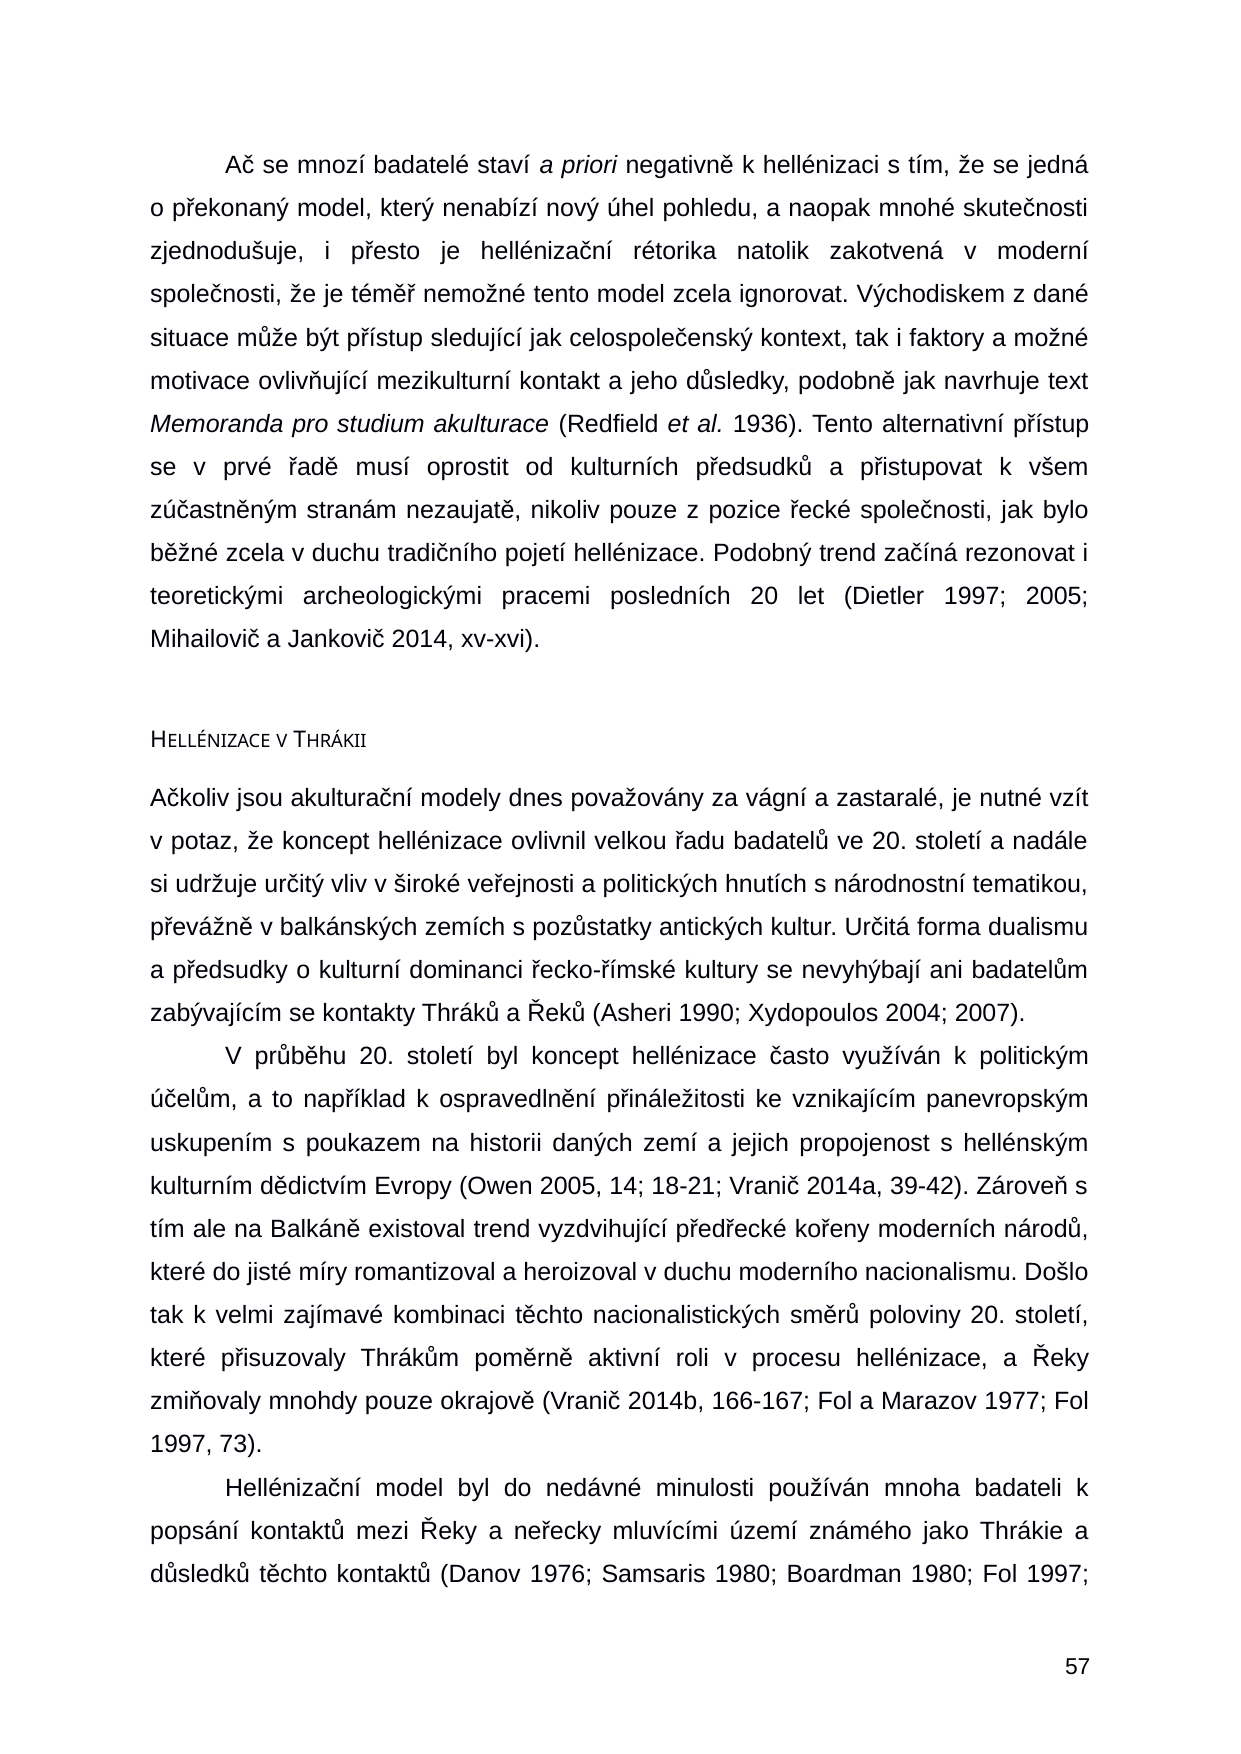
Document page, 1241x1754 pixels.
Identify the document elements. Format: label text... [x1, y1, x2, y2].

text V průběhu 20. století byl koncept hellénizace často využíván k politickým účelům, a to například k ospravedlnění přináležitosti ke vznikajícím panevropským uskupením s poukazem na historii daných zemí a jejich propojenost s hellénským kulturním dědictvím Evropy (Owen 2005, 14; 18-21; Vranič 2014a, 39-42). Zároveň s tím ale na Balkáně existoval trend vyzdvihující předřecké kořeny moderních národů, které do jisté míry romantizoval a heroizoval v duchu moderního nacionalismu. Došlo tak k velmi zajímavé kombinaci těchto nacionalistických směrů poloviny 20. století, které přisuzovaly Thrákům poměrně aktivní roli v procesu hellénizace, a Řeky zmiňovaly mnohdy pouze okrajově (Vranič 2014b, 166-167; Fol a Marazov 1977; Fol 1997, 73). [150, 1041, 1090, 1458]
text Ač se mnozí badatelé staví a priori negativně k hellénizaci s tím, že se jedná o překonaný model, který nenabízí nový úhel pohledu, a naopak mnohé skutečnosti zjednodušuje, i přesto je hellénizační rétorika natolik zakotvená v moderní společnosti, že je téměř nemožné tento model zcela ignorovat. Východiskem z dané situace může být přístup sledující jak celospolečenský kontext, tak i faktory a možné motivace ovlivňující mezikulturní kontakt a jeho důsledky, podobně jak navrhuje text Memoranda pro studium akulturace (Redfield et al. 1936). Tento alternativní přístup se v prvé řadě musí oprostit od kulturních předsudků a přistupovat k všem zúčastněným stranám nezaujatě, nikoliv pouze z pozice řecké společnosti, jak bylo běžné zcela v duchu tradičního pojetí hellénizace. Podobný trend začíná rezonovat i teoretickými archeologickými pracemi posledních 20 let (Dietler 1997; 2005; Mihailovič a Jankovič 2014, xv-xvi). [150, 150, 1090, 653]
text Hellénizační model byl do nedávné minulosti používán mnoha badateli k popsání kontaktů mezi Řeky a neřecky mluvícími území známého jako Thrákie a důsledků těchto kontaktů (Danov 1976; Samsaris 1980; Boardman 1980; Fol 1997; [150, 1472, 1090, 1587]
text Ačkoliv jsou akulturační modely dnes považovány za vágní a zastaralé, je nutné vzít v potaz, že koncept hellénizace ovlivnil velkou řadu badatelů ve 20. století a nadále si udržuje určitý vliv v široké veřejnosti a politických hnutích s národnostní tematikou, převážně v balkánských zemích s pozůstatky antických kultur. Určitá forma dualismu a předsudky o kulturní dominanci řecko-římské kultury se nevyhýbají ani badatelům zabývajícím se kontakty Thráků a Řeků (Asheri 1990; Xydopoulos 2004; 2007). [150, 782, 1090, 1027]
subtitle Hellénizace v Thrákii [150, 723, 1090, 754]
